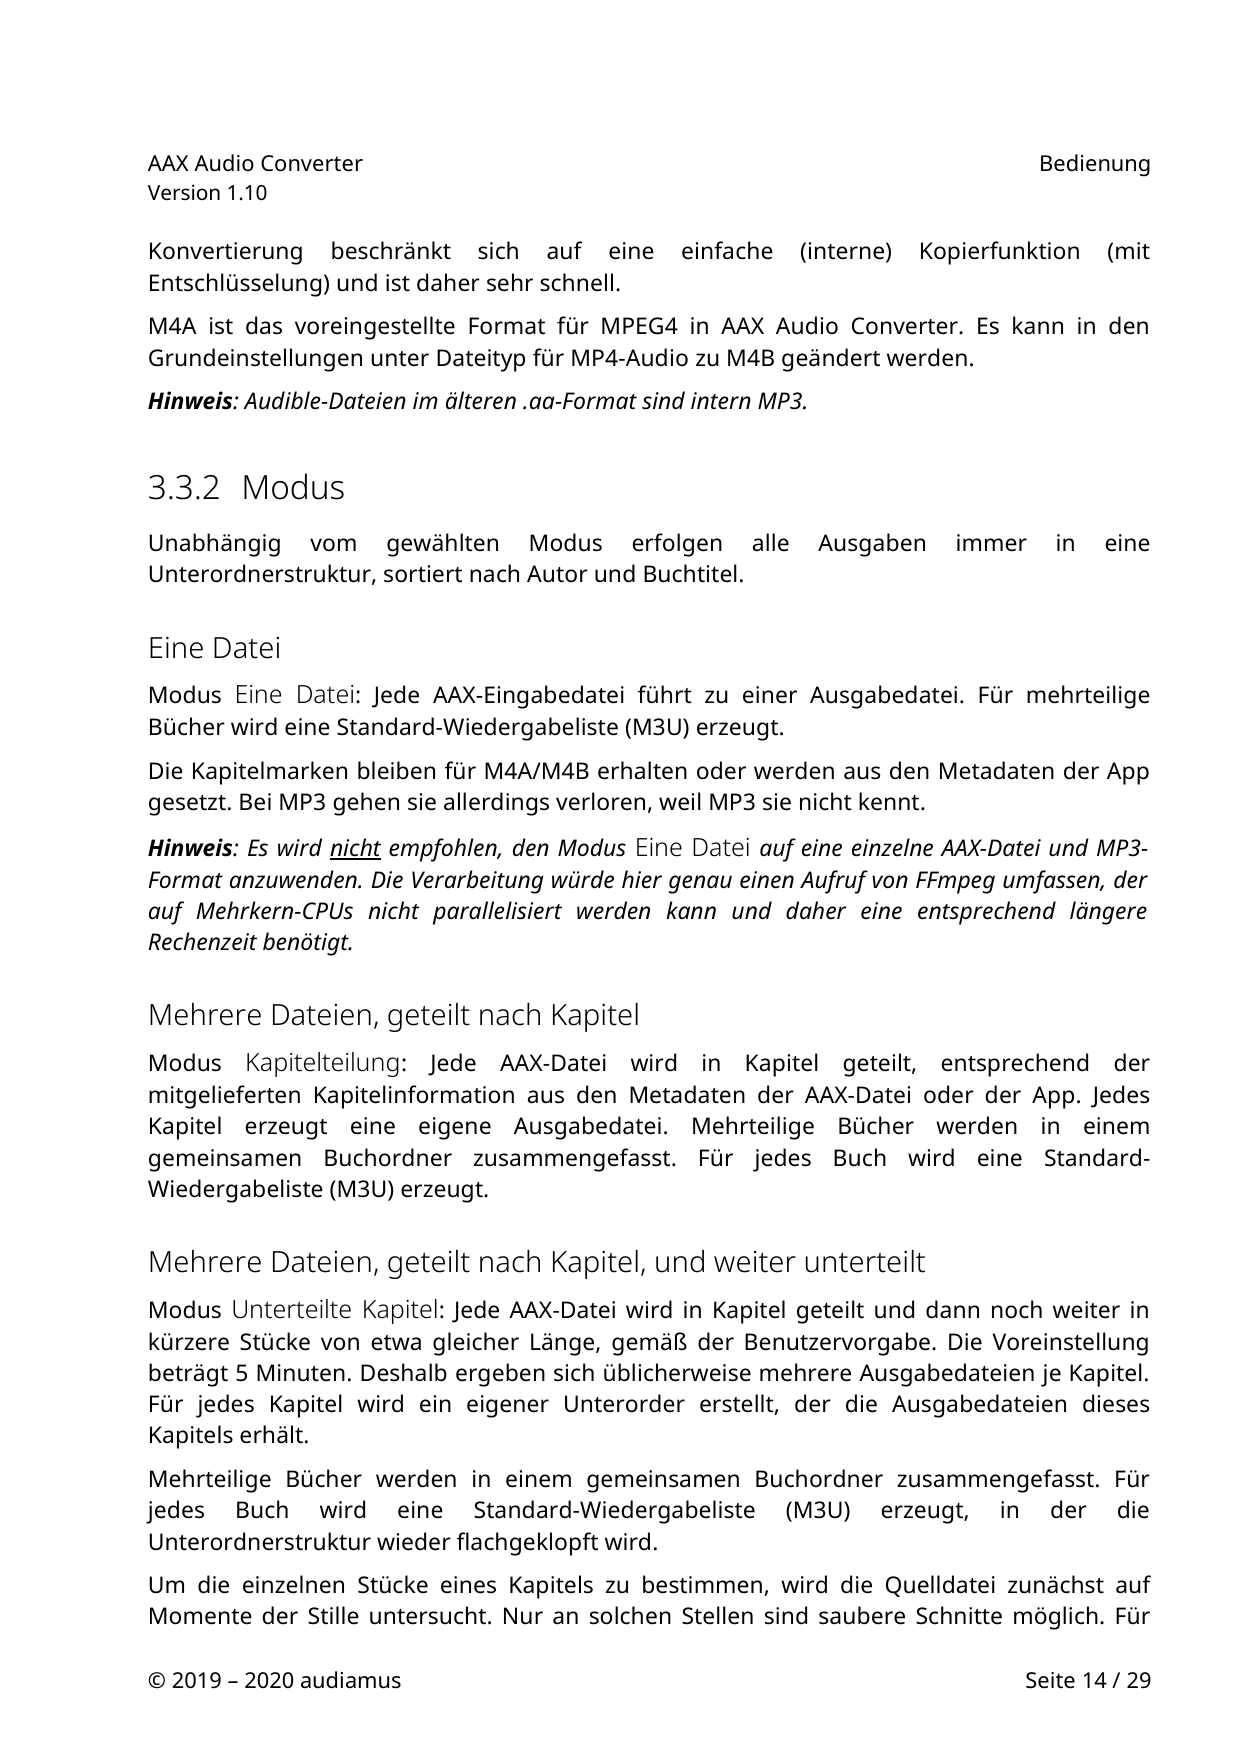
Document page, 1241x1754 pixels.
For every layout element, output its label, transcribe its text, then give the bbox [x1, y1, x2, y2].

text Modus Unterteilte Kapitel: Jede AAX-Datei wird in Kapitel geteilt und dann noch weiter in kürzere Stücke von etwa gleicher Länge, gemäß der Benutzervorgabe. Die Voreinstellung beträgt 5 Minuten. Deshalb ergeben sich üblicherweise mehrere Ausgabedateien je Kapitel. Für jedes Kapitel wird ein eigener Unterorder erstellt, der die Ausgabedateien dieses Kapitels erhält. [148, 1292, 1152, 1451]
subtitle Eine Datei [148, 627, 1152, 667]
text Hinweis: Es wird nicht empfohlen, den Modus Eine Datei auf eine einzelne AAX-Datei und MP3-Format anzuwenden. Die Verarbeitung würde hier genau einen Aufruf von FFmpeg umfassen, der auf Mehrkern-CPUs nicht parallelisiert werden kann und daher eine entsprechend längere Rechenzeit benötigt. [148, 830, 1152, 957]
text Mehrteilige Bücher werden in einem gemeinsamen Buchordner zusammengefasst. Für jedes Buch wird eine Standard-Wiedergabeliste (M3U) erzeugt, in der die Unterordnerstruktur wieder flachgeklopft wird. [148, 1463, 1152, 1557]
text Hinweis: Audible-Dateien im älteren .aa-Format sind intern MP3. [148, 385, 1152, 416]
text Die Kapitelmarken bleiben für M4A/M4B erhalten oder werden aus den Metadaten der App gesetzt. Bei MP3 gehen sie allerdings verloren, weil MP3 sie nicht kennt. [148, 755, 1152, 817]
text Um die einzelnen Stücke eines Kapitels zu bestimmen, wird die Quelldatei zunächst auf Momente der Stille untersucht. Nur an solchen Stellen sind saubere Schnitte möglich. Für [148, 1569, 1152, 1632]
subtitle Mehrere Dateien, geteilt nach Kapitel [148, 994, 1152, 1034]
subtitle Modus [148, 464, 1152, 509]
text Modus Eine Datei: Jede AAX-Eingabedatei führt zu einer Ausgabedatei. Für mehrteilige Bücher wird eine Standard-Wiedergabeliste (M3U) erzeugt. [148, 677, 1152, 742]
text M4A ist das voreingestellte Format für MPEG4 in AAX Audio Converter. Es kann in den Grundeinstellungen unter Dateityp für MP4-Audio zu M4B geändert werden. [148, 310, 1152, 373]
text Modus Kapitelteilung: Jede AAX-Datei wird in Kapitel geteilt, entsprechend der mitgelieferten Kapitelinformation aus den Metadaten der AAX-Datei oder der App. Jedes Kapitel erzeugt eine eigene Ausgabedatei. Mehrteilige Bücher werden in einem gemeinsamen Buchordner zusammengefasst. Für jedes Buch wird eine Standard-Wiedergabeliste (M3U) erzeugt. [148, 1045, 1152, 1204]
text Unabhängig vom gewählten Modus erfolgen alle Ausgaben immer in eine Unterordnerstruktur, sortiert nach Autor und Buchtitel. [148, 527, 1152, 589]
subtitle Mehrere Dateien, geteilt nach Kapitel, und weiter unterteilt [148, 1241, 1152, 1281]
text Konvertierung beschränkt sich auf eine einfache (interne) Kopierfunktion (mit Entschlüsselung) und ist daher sehr schnell. [148, 235, 1152, 298]
